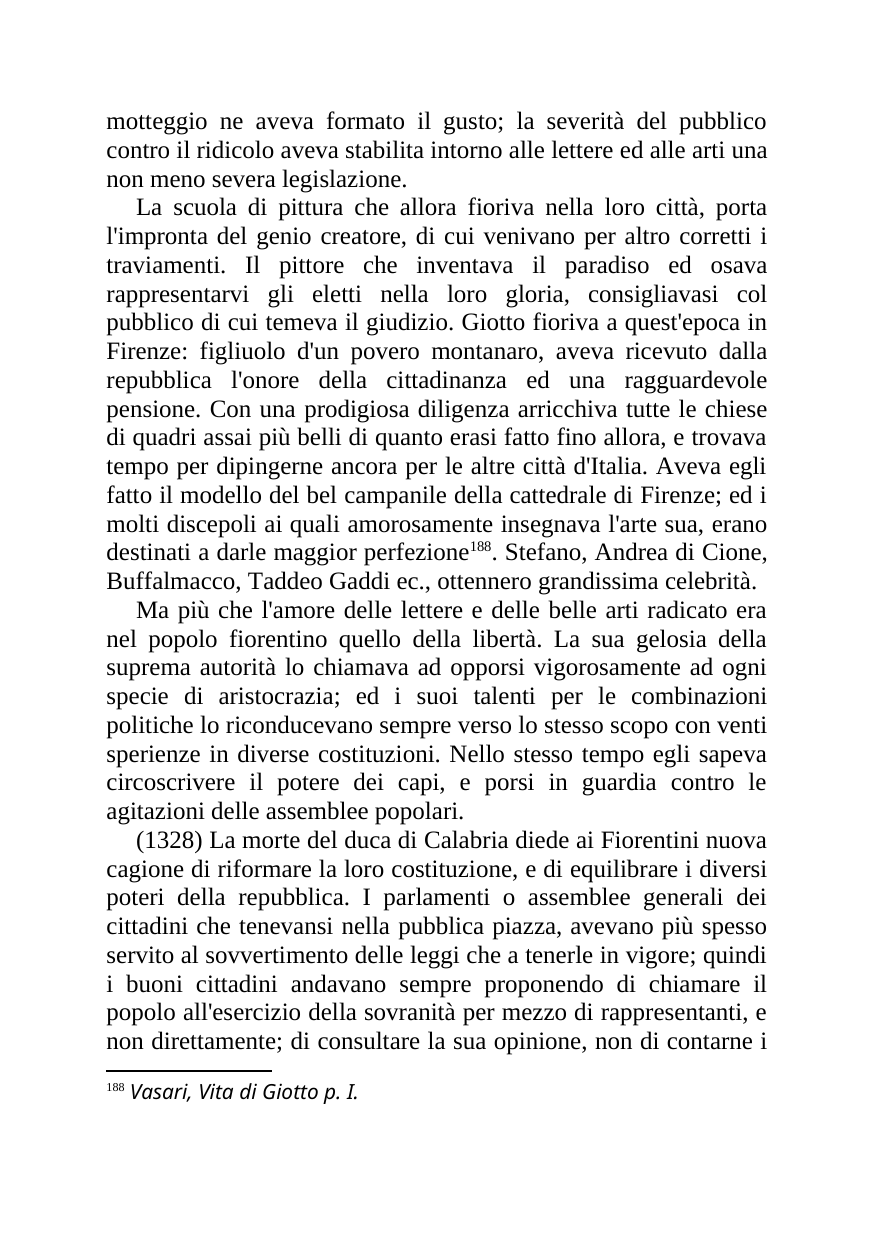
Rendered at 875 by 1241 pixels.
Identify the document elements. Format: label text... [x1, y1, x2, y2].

text motteggio ne aveva formato il gusto; la severità del pubblico contro il ridicolo aveva stabilita intorno alle lettere ed alle arti una non meno severa legislazione. [106, 106, 768, 192]
text (1328) La morte del duca di Calabria diede ai Fiorentini nuova cagione di riformare la loro costituzione, e di equilibrare i diversi poteri della repubblica. I parlamenti o assemblee generali dei cittadini che tenevansi nella pubblica piazza, avevano più spesso servito al sovvertimento delle leggi che a tenerle in vigore; quindi i buoni cittadini andavano sempre proponendo di chiamare il popolo all'esercizio della sovranità per mezzo di rappresentanti, e non direttamente; di consultare la sua opinione, non di contarne i [106, 825, 768, 1055]
text Ma più che l'amore delle lettere e delle belle arti radicato era nel popolo fiorentino quello della libertà. La sua gelosia della suprema autorità lo chiamava ad opporsi vigorosamente ad ogni specie di aristocrazia; ed i suoi talenti per le combinazioni politiche lo riconducevano sempre verso lo stesso scopo con venti sperienze in diverse costituzioni. Nello stesso tempo egli sapeva circoscrivere il potere dei capi, e porsi in guardia contro le agitazioni delle assemblee popolari. [106, 595, 768, 825]
text La scuola di pittura che allora fioriva nella loro città, porta l'impronta del genio creatore, di cui venivano per altro corretti i traviamenti. Il pittore che inventava il paradiso ed osava rappresentarvi gli eletti nella loro gloria, consigliavasi col pubblico di cui temeva il giudizio. Giotto fioriva a quest'epoca in Firenze: figliuolo d'un povero montanaro, aveva ricevuto dalla repubblica l'onore della cittadinanza ed una ragguardevole pensione. Con una prodigiosa diligenza arricchiva tutte le chiese di quadri assai più belli di quanto erasi fatto fino allora, e trovava tempo per dipingerne ancora per le altre città d'Italia. Aveva egli fatto il modello del bel campanile della cattedrale di Firenze; ed i molti discepoli ai quali amorosamente insegnava l'arte sua, erano destinati a darle maggior perfezione. Stefano, Andrea di Cione, Buffalmacco, Taddeo Gaddi ec., ottennero grandissima celebrità. [106, 192, 768, 595]
text Vasari, Vita di Giotto p. I. [106, 1077, 768, 1105]
